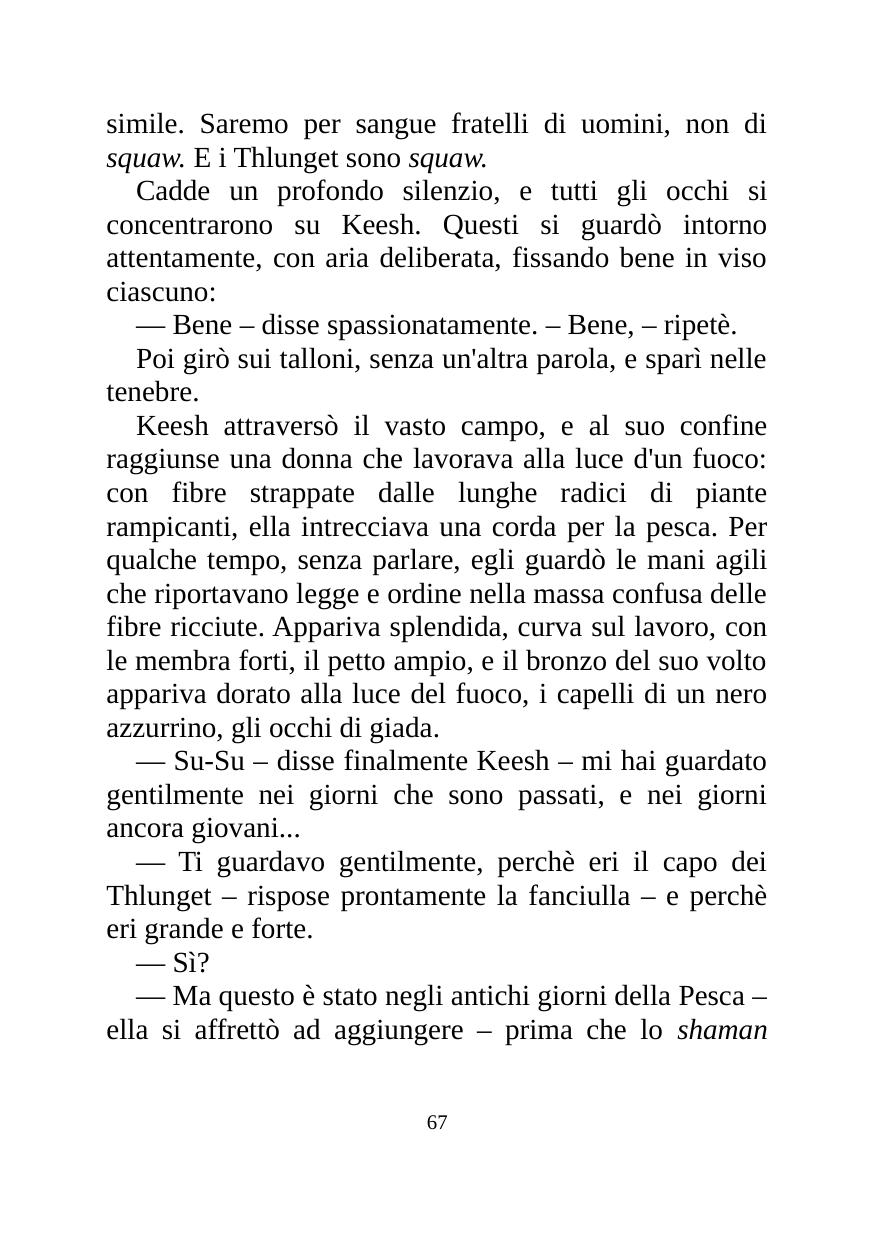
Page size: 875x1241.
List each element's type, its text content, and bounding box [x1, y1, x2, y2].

text Cadde un profondo silenzio, e tutti gli occhi si concentrarono su Keesh. Questi si guardò intorno attentamente, con aria deliberata, fissando bene in viso ciascuno: [106, 173, 768, 307]
text — Ti guardavo gentilmente, perchè eri il capo dei Thlunget – rispose prontamente la fanciulla – e perchè eri grande e forte. [106, 844, 768, 945]
text Poi girò sui talloni, senza un'altra parola, e sparì nelle tenebre. [106, 341, 768, 408]
text Keesh attraversò il vasto campo, e al suo confine raggiunse una donna che lavorava alla luce d'un fuoco: con fibre strappate dalle lunghe radici di piante rampicanti, ella intrecciava una corda per la pesca. Per qualche tempo, senza parlare, egli guardò le mani agili che riportavano legge e ordine nella massa confusa delle fibre ricciute. Appariva splendida, curva sul lavoro, con le membra forti, il petto ampio, e il bronzo del suo volto appariva dorato alla luce del fuoco, i capelli di un nero azzurrino, gli occhi di giada. [106, 408, 768, 743]
text — Ma questo è stato negli antichi giorni della Pesca – ella si affrettò ad aggiungere – prima che lo shaman [106, 978, 768, 1045]
text — Sì? [106, 945, 768, 978]
text simile. Saremo per sangue fratelli di uomini, non di squaw. E i Thlunget sono squaw. [106, 106, 768, 173]
text — Su-Su – disse finalmente Keesh – mi hai guardato gentilmente nei giorni che sono passati, e nei giorni ancora giovani... [106, 743, 768, 844]
text — Bene – disse spassionatamente. – Bene, – ripetè. [106, 307, 768, 341]
